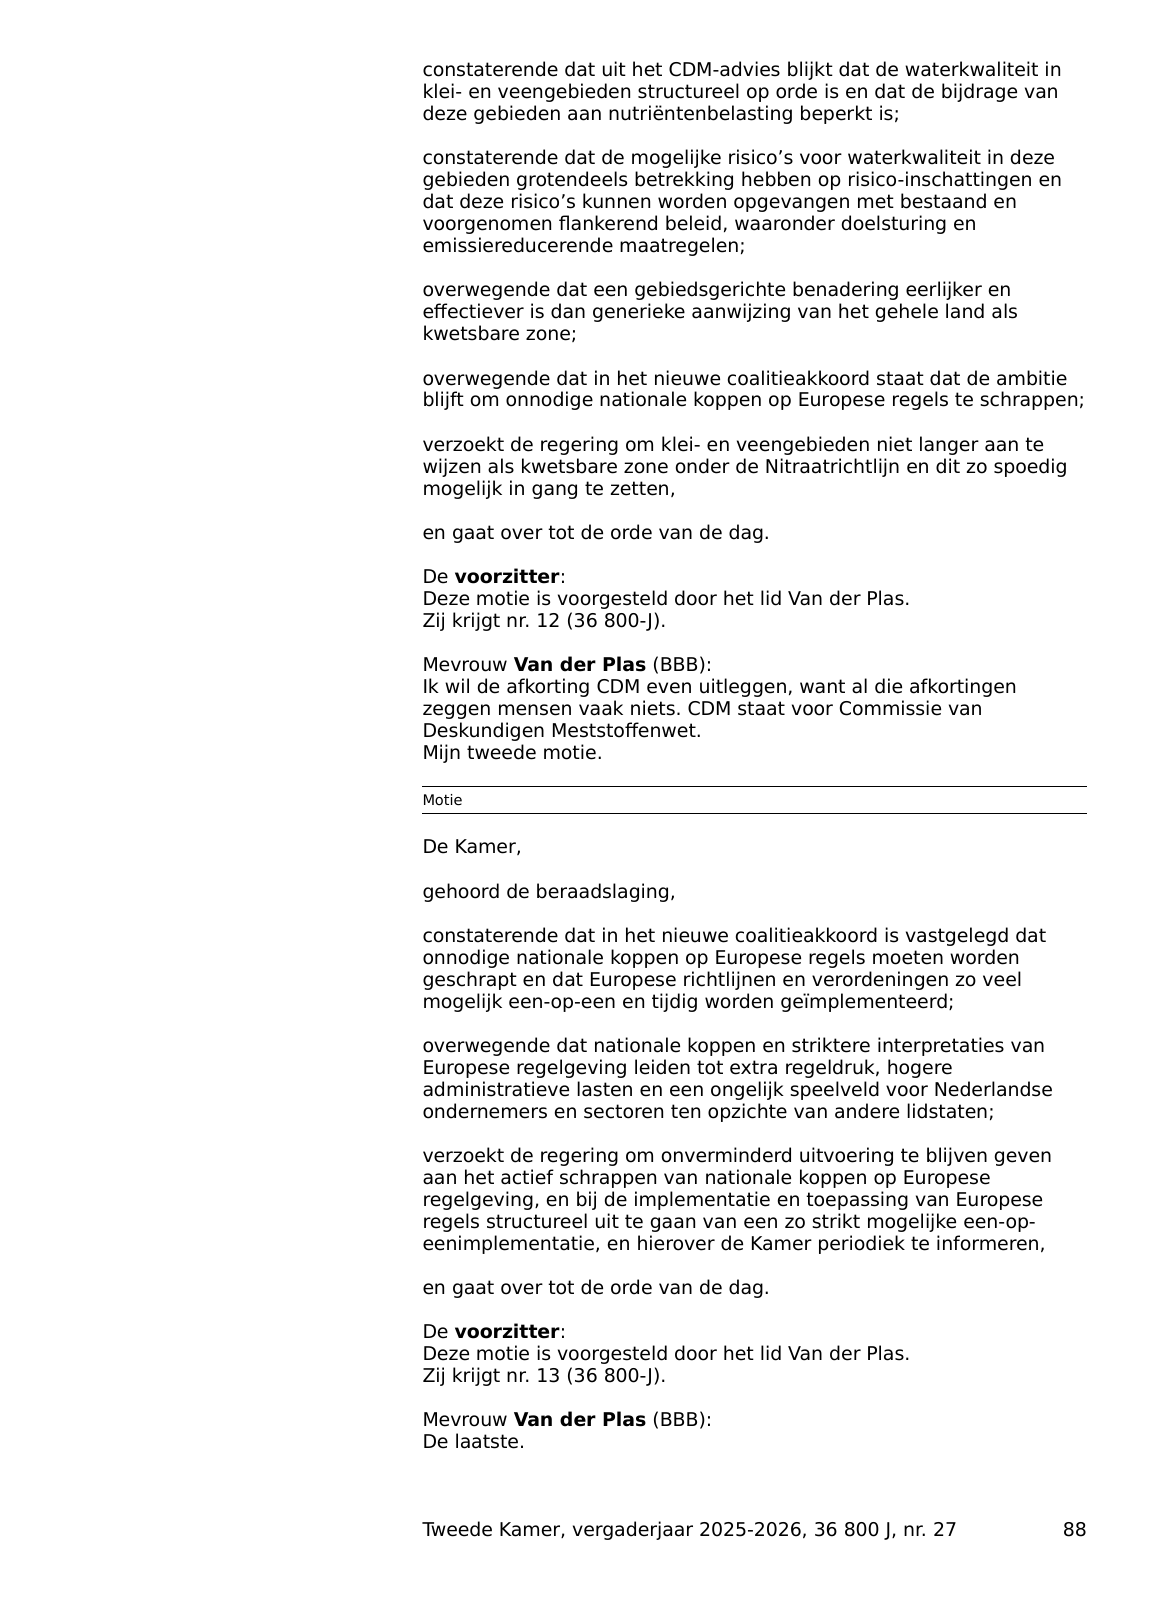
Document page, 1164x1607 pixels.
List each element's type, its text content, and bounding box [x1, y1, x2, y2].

text gehoord de beraadslaging, [422, 881, 1087, 902]
text Deze motie is voorgesteld door het lid Van der Plas. [422, 588, 1087, 610]
text en gaat over tot de orde van de dag. [422, 522, 1087, 544]
text overwegende dat in het nieuwe coalitieakkoord staat dat de ambitie blijft om onnodige nationale koppen op Europese regels te schrappen; [422, 367, 1087, 411]
text en gaat over tot de orde van de dag. [422, 1277, 1087, 1299]
text Zij krijgt nr. 12 (36 800-J). [422, 610, 1087, 632]
text overwegende dat een gebiedsgerichte benadering eerlijker en effectiever is dan generieke aanwijzing van het gehele land als kwetsbare zone; [422, 279, 1087, 345]
text Mijn tweede motie. [422, 742, 1087, 764]
text verzoekt de regering om onverminderd uitvoering te blijven geven aan het actief schrappen van nationale koppen op Europese regelgeving, en bij de implementatie en toepassing van Europese regels structureel uit te gaan van een zo strikt mogelijke een-op-eenimplementatie, en hierover de Kamer periodiek te informeren, [422, 1145, 1087, 1255]
text constaterende dat de mogelijke risico’s voor waterkwaliteit in deze gebieden grotendeels betrekking hebben op risico-inschattingen en dat deze risico’s kunnen worden opgevangen met bestaand en voorgenomen flankerend beleid, waaronder doelsturing en emissiereducerende maatregelen; [422, 147, 1087, 257]
text De Kamer, [422, 836, 1087, 858]
text overwegende dat nationale koppen en striktere interpretaties van Europese regelgeving leiden tot extra regeldruk, hogere administratieve lasten en een ongelijk speelveld voor Nederlandse ondernemers en sectoren ten opzichte van andere lidstaten; [422, 1035, 1087, 1123]
text constaterende dat in het nieuwe coalitieakkoord is vastgelegd dat onnodige nationale koppen op Europese regels moeten worden geschrapt en dat Europese richtlijnen en verordeningen zo veel mogelijk een-op-een en tijdig worden geïmplementeerd; [422, 925, 1087, 1013]
text De voorzitter: [422, 1321, 1087, 1343]
text Deze motie is voorgesteld door het lid Van der Plas. [422, 1343, 1087, 1365]
text verzoekt de regering om klei- en veengebieden niet langer aan te wijzen als kwetsbare zone onder de Nitraatrichtlijn en dit zo spoedig mogelijk in gang te zetten, [422, 433, 1087, 499]
text Ik wil de afkorting CDM even uitleggen, want al die afkortingen zeggen mensen vaak niets. CDM staat voor Commissie van Deskundigen Meststoffenwet. [422, 676, 1087, 742]
text De laatste. [422, 1431, 1087, 1453]
text constaterende dat uit het CDM-advies blijkt dat de waterkwaliteit in klei- en veengebieden structureel op orde is en dat de bijdrage van deze gebieden aan nutriëntenbelasting beperkt is; [422, 59, 1087, 125]
table_header Motie [422, 787, 1087, 813]
text De voorzitter: [422, 566, 1087, 588]
text Mevrouw Van der Plas (BBB): [422, 654, 1087, 676]
text Zij krijgt nr. 13 (36 800-J). [422, 1365, 1087, 1387]
text Mevrouw Van der Plas (BBB): [422, 1409, 1087, 1431]
